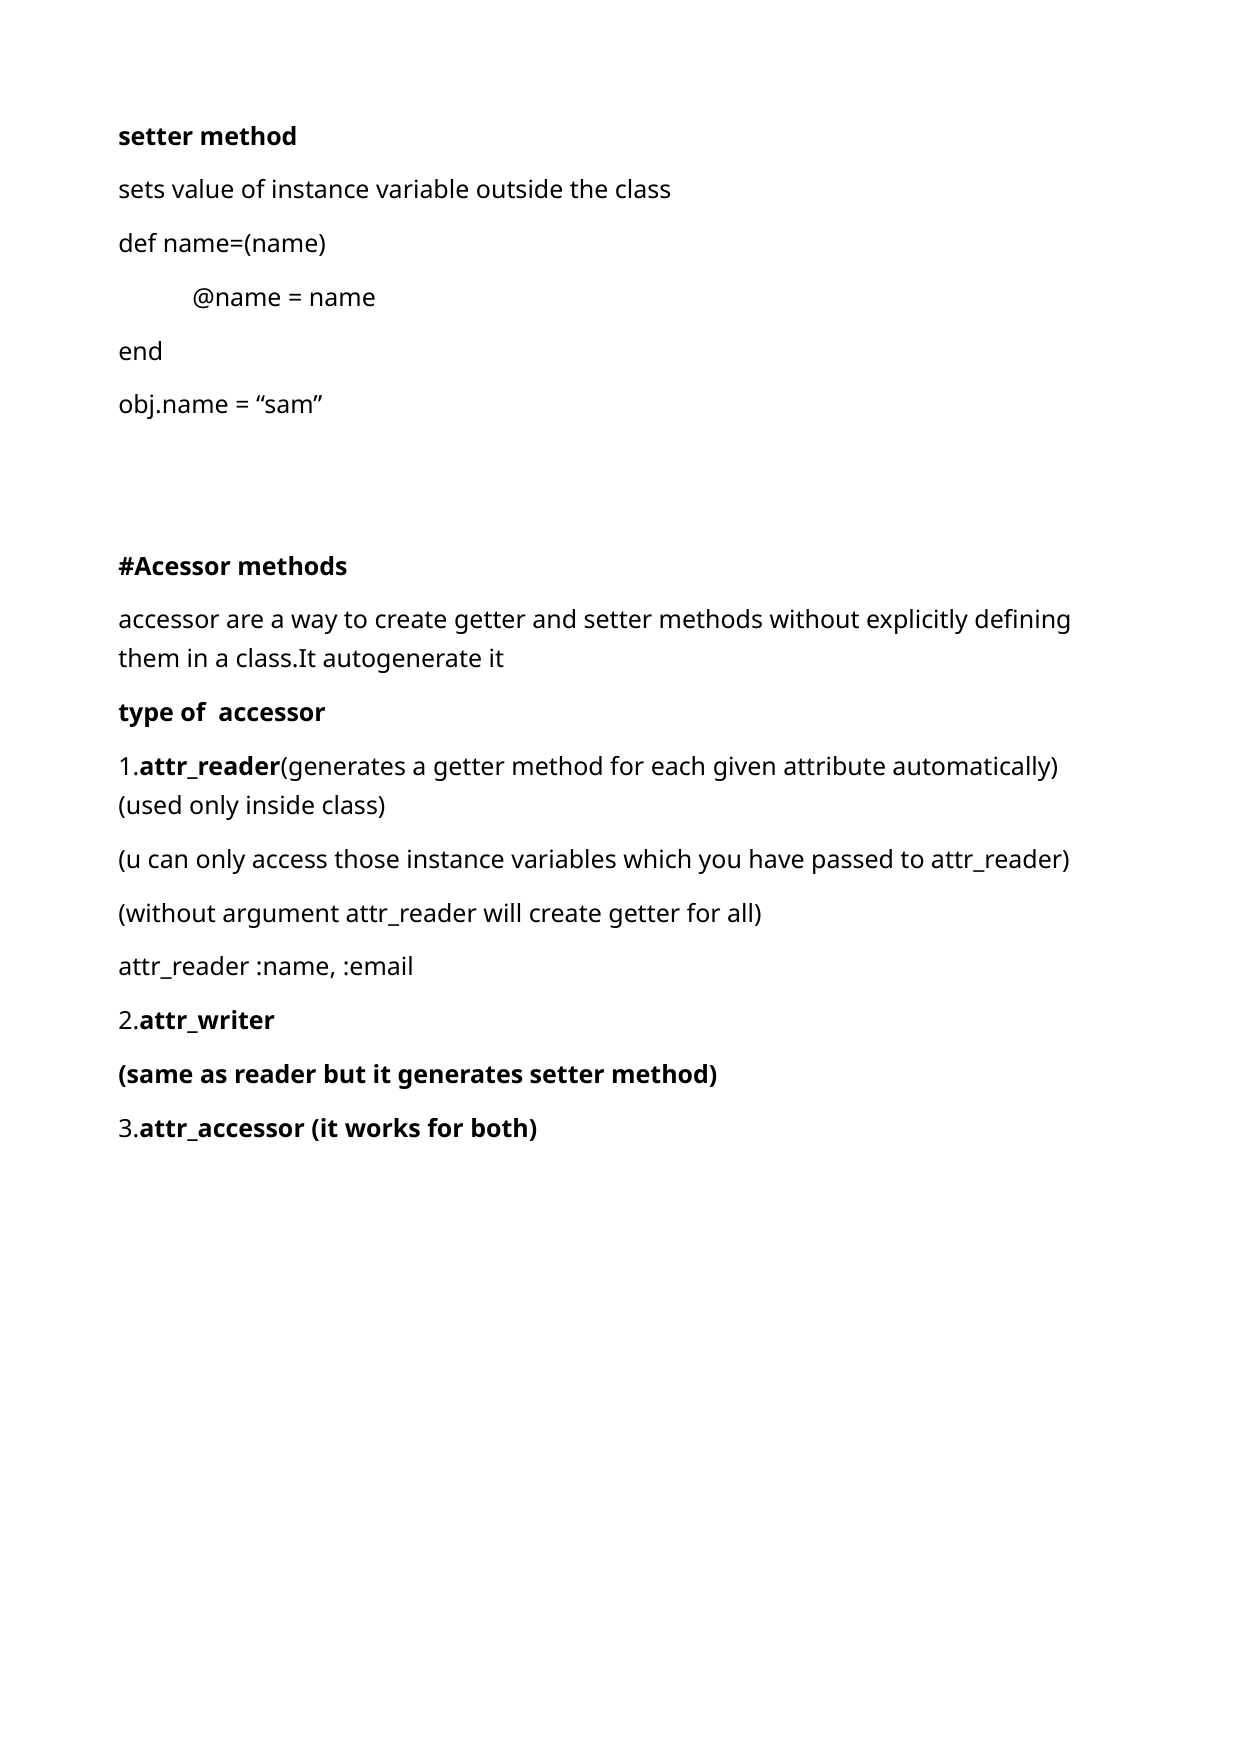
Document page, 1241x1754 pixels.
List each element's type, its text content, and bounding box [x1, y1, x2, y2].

text sets value of instance variable outside the class [118, 172, 1122, 206]
text end [118, 333, 1122, 367]
text def name=(name) [118, 226, 1122, 260]
text type of accessor [118, 695, 1122, 729]
text (same as reader but it generates setter method) [118, 1056, 1122, 1091]
text 1.attr_reader(generates a getter method for each given attribute automatically)(used only inside class) [118, 748, 1122, 822]
text 3.attr_accessor (it works for both) [118, 1110, 1122, 1144]
text accessor are a way to create getter and setter methods without explicitly defining them in a class.It autogenerate it [118, 602, 1122, 675]
text #Acessor methods [118, 548, 1122, 582]
text 2.attr_writer [118, 1003, 1122, 1037]
text obj.name = “sam” [118, 387, 1122, 421]
text (without argument attr_reader will create getter for all) [118, 895, 1122, 929]
text setter method [118, 118, 1122, 152]
text (u can only access those instance variables which you have passed to attr_reader) [118, 841, 1122, 876]
text @name = name [118, 279, 1122, 313]
text attr_reader :name, :email [118, 949, 1122, 983]
